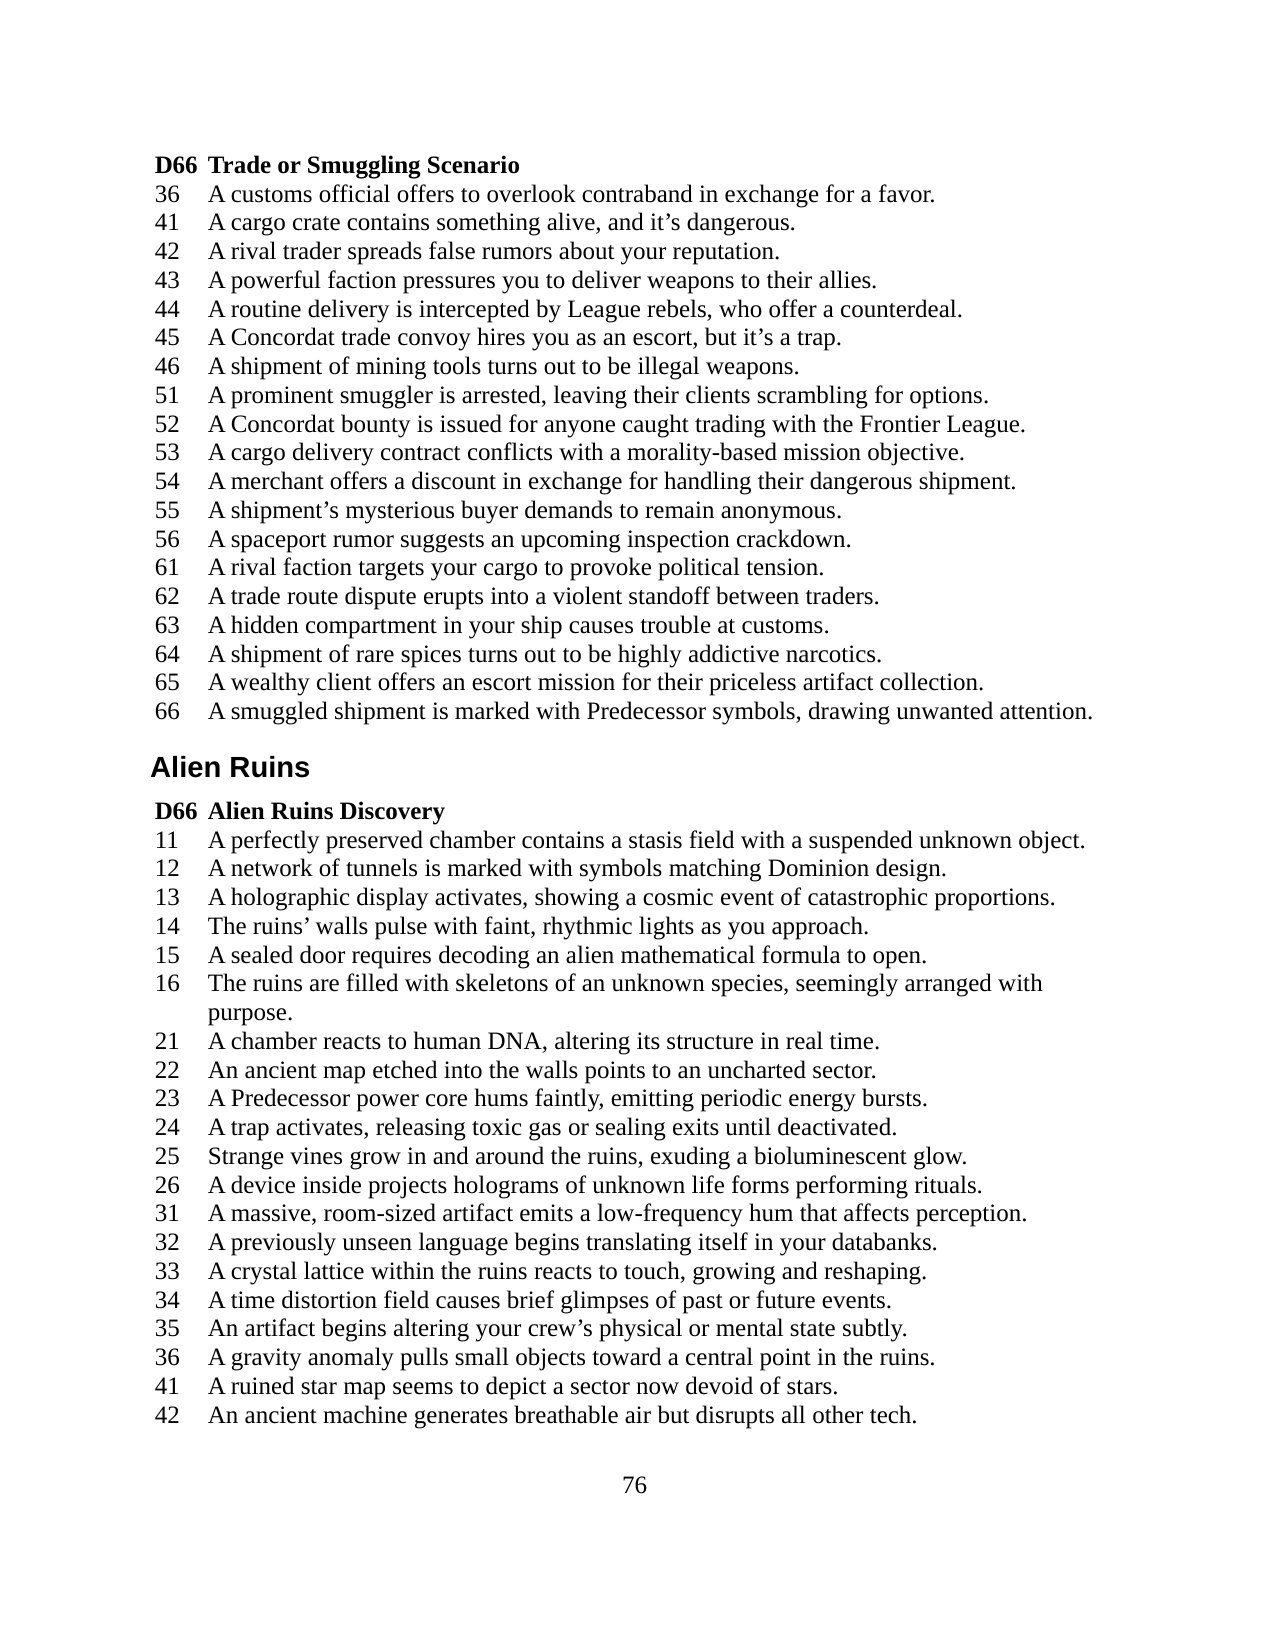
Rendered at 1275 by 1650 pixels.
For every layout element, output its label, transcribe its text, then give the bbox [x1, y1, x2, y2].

table_cell A shipment of mining tools turns out to be illegal weapons. [203, 351, 1125, 380]
table_cell A smuggled shipment is marked with Predecessor symbols, drawing unwanted attention. [203, 696, 1125, 725]
table_cell A merchant offers a discount in exchange for handling their dangerous shipment. [203, 466, 1125, 495]
table_cell 24 [150, 1112, 203, 1141]
table_cell The ruins’ walls pulse with faint, rhythmic lights as you approach. [203, 911, 1125, 940]
table_cell 16 [150, 969, 203, 1026]
table_cell 34 [150, 1285, 203, 1313]
table_cell 52 [150, 409, 203, 437]
table_cell 45 [150, 323, 203, 351]
table_cell A network of tunnels is marked with symbols matching Dominion design. [203, 854, 1125, 882]
table_cell A perfectly preserved chamber contains a stasis field with a suspended unknown object. [203, 825, 1125, 853]
table_cell A customs official offers to overlook contraband in exchange for a favor. [203, 179, 1125, 207]
table_cell 14 [150, 911, 203, 940]
table_cell A prominent smuggler is arrested, leaving their clients scrambling for options. [203, 380, 1125, 409]
table_cell 41 [150, 1371, 203, 1400]
table_cell 62 [150, 581, 203, 610]
table_header D66 [150, 150, 203, 179]
table_cell A massive, room-sized artifact emits a low-frequency hum that affects perception. [203, 1199, 1125, 1227]
table_cell A crystal lattice within the ruins reacts to touch, growing and reshaping. [203, 1256, 1125, 1285]
table_cell A ruined star map seems to depict a sector now devoid of stars. [203, 1371, 1125, 1400]
table_cell A wealthy client offers an escort mission for their priceless artifact collection. [203, 668, 1125, 696]
table_cell 36 [150, 1342, 203, 1371]
table_cell 41 [150, 208, 203, 236]
table_header D66 [150, 796, 203, 825]
table_cell A holographic display activates, showing a cosmic event of catastrophic proportions. [203, 882, 1125, 911]
table_cell A hidden compartment in your ship causes trouble at customs. [203, 610, 1125, 639]
table_cell 21 [150, 1026, 203, 1055]
table_cell A rival trader spreads false rumors about your reputation. [203, 236, 1125, 265]
table_cell 42 [150, 236, 203, 265]
table_cell A time distortion field causes brief glimpses of past or future events. [203, 1285, 1125, 1313]
table_cell A trade route dispute erupts into a violent standoff between traders. [203, 581, 1125, 610]
table_cell An ancient map etched into the walls points to an uncharted sector. [203, 1055, 1125, 1083]
table_cell 63 [150, 610, 203, 639]
table_cell A trap activates, releasing toxic gas or sealing exits until deactivated. [203, 1112, 1125, 1141]
table_cell A routine delivery is intercepted by League rebels, who offer a counterdeal. [203, 294, 1125, 322]
table_cell A previously unseen language begins translating itself in your databanks. [203, 1227, 1125, 1256]
table_cell A powerful faction pressures you to deliver weapons to their allies. [203, 265, 1125, 294]
table_cell 51 [150, 380, 203, 409]
table_cell A cargo delivery contract conflicts with a morality-based mission objective. [203, 438, 1125, 466]
table_cell A device inside projects holograms of unknown life forms performing rituals. [203, 1170, 1125, 1198]
table_cell Strange vines grow in and around the ruins, exuding a bioluminescent glow. [203, 1141, 1125, 1170]
table_cell 32 [150, 1227, 203, 1256]
table_cell 11 [150, 825, 203, 853]
table_cell 26 [150, 1170, 203, 1198]
table_header Trade or Smuggling Scenario [203, 150, 1125, 179]
table_cell A shipment’s mysterious buyer demands to remain anonymous. [203, 495, 1125, 524]
table_cell 36 [150, 179, 203, 207]
table_cell 66 [150, 696, 203, 725]
table_cell 56 [150, 524, 203, 552]
table_cell A chamber reacts to human DNA, altering its structure in real time. [203, 1026, 1125, 1055]
table_cell 33 [150, 1256, 203, 1285]
table_cell 53 [150, 438, 203, 466]
table_cell 55 [150, 495, 203, 524]
table_cell A sealed door requires decoding an alien mathematical formula to open. [203, 940, 1125, 968]
table_cell 22 [150, 1055, 203, 1083]
table_cell 46 [150, 351, 203, 380]
table_cell 31 [150, 1199, 203, 1227]
table_cell 54 [150, 466, 203, 495]
table_cell An artifact begins altering your crew’s physical or mental state subtly. [203, 1314, 1125, 1342]
table_cell 35 [150, 1314, 203, 1342]
table_cell The ruins are filled with skeletons of an unknown species, seemingly arranged with purpose. [203, 969, 1125, 1026]
table_cell 44 [150, 294, 203, 322]
table_cell A Concordat bounty is issued for anyone caught trading with the Frontier League. [203, 409, 1125, 437]
table_header Alien Ruins Discovery [203, 796, 1125, 825]
table_cell A cargo crate contains something alive, and it’s dangerous. [203, 208, 1125, 236]
table_cell 12 [150, 854, 203, 882]
table_cell 25 [150, 1141, 203, 1170]
table_cell 42 [150, 1400, 203, 1428]
table_cell 13 [150, 882, 203, 911]
table_cell An ancient machine generates breathable air but disrupts all other tech. [203, 1400, 1125, 1428]
subtitle Alien Ruins [150, 750, 1125, 783]
table_cell A Predecessor power core hums faintly, emitting periodic energy bursts. [203, 1084, 1125, 1112]
table_cell 23 [150, 1084, 203, 1112]
table_cell A gravity anomaly pulls small objects toward a central point in the ruins. [203, 1342, 1125, 1371]
table_cell A Concordat trade convoy hires you as an escort, but it’s a trap. [203, 323, 1125, 351]
table_cell 65 [150, 668, 203, 696]
table_cell 61 [150, 553, 203, 581]
table_cell 43 [150, 265, 203, 294]
table_cell A spaceport rumor suggests an upcoming inspection crackdown. [203, 524, 1125, 552]
table_cell A shipment of rare spices turns out to be highly addictive narcotics. [203, 639, 1125, 667]
table_cell 15 [150, 940, 203, 968]
table_cell A rival faction targets your cargo to provoke political tension. [203, 553, 1125, 581]
table_cell 64 [150, 639, 203, 667]
